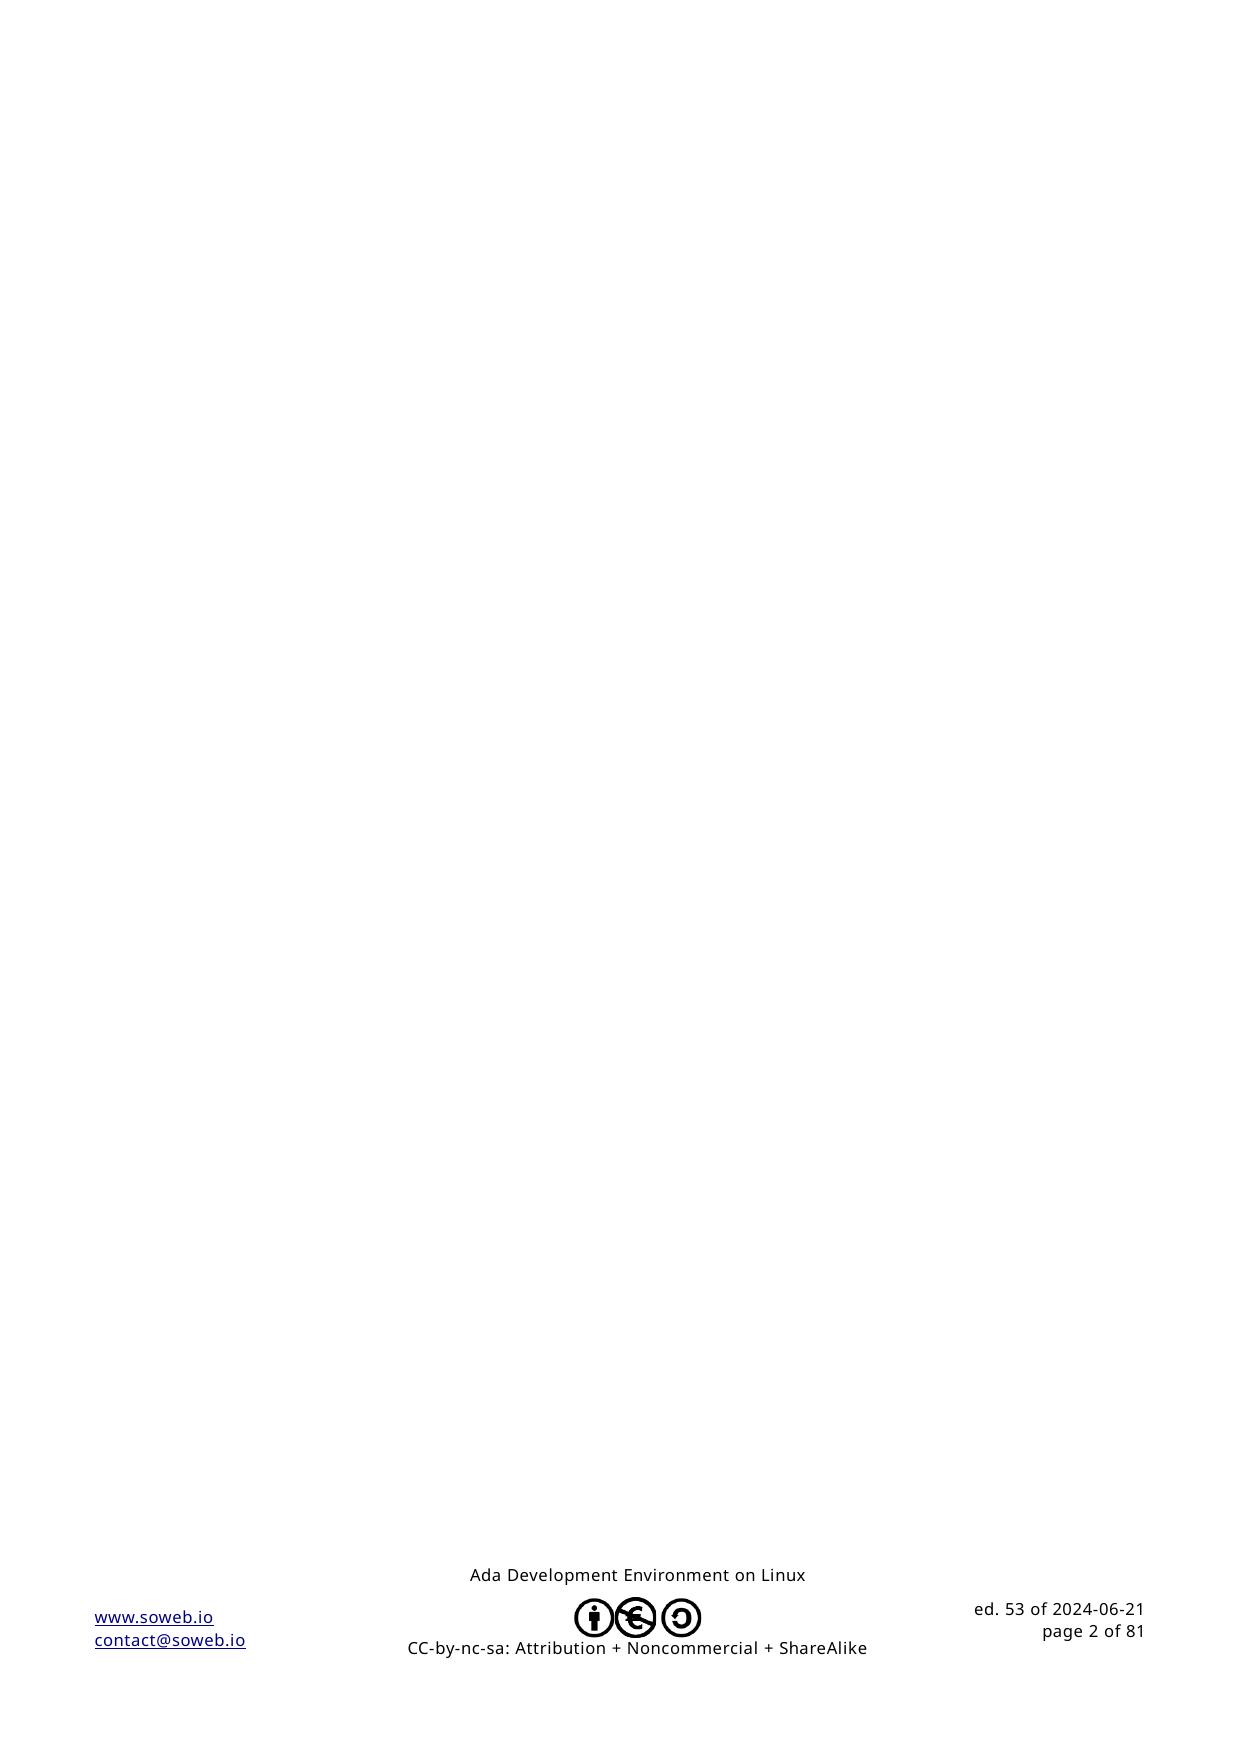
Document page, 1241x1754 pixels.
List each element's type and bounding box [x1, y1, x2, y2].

picture [660, 1597, 702, 1638]
picture [573, 1597, 657, 1638]
